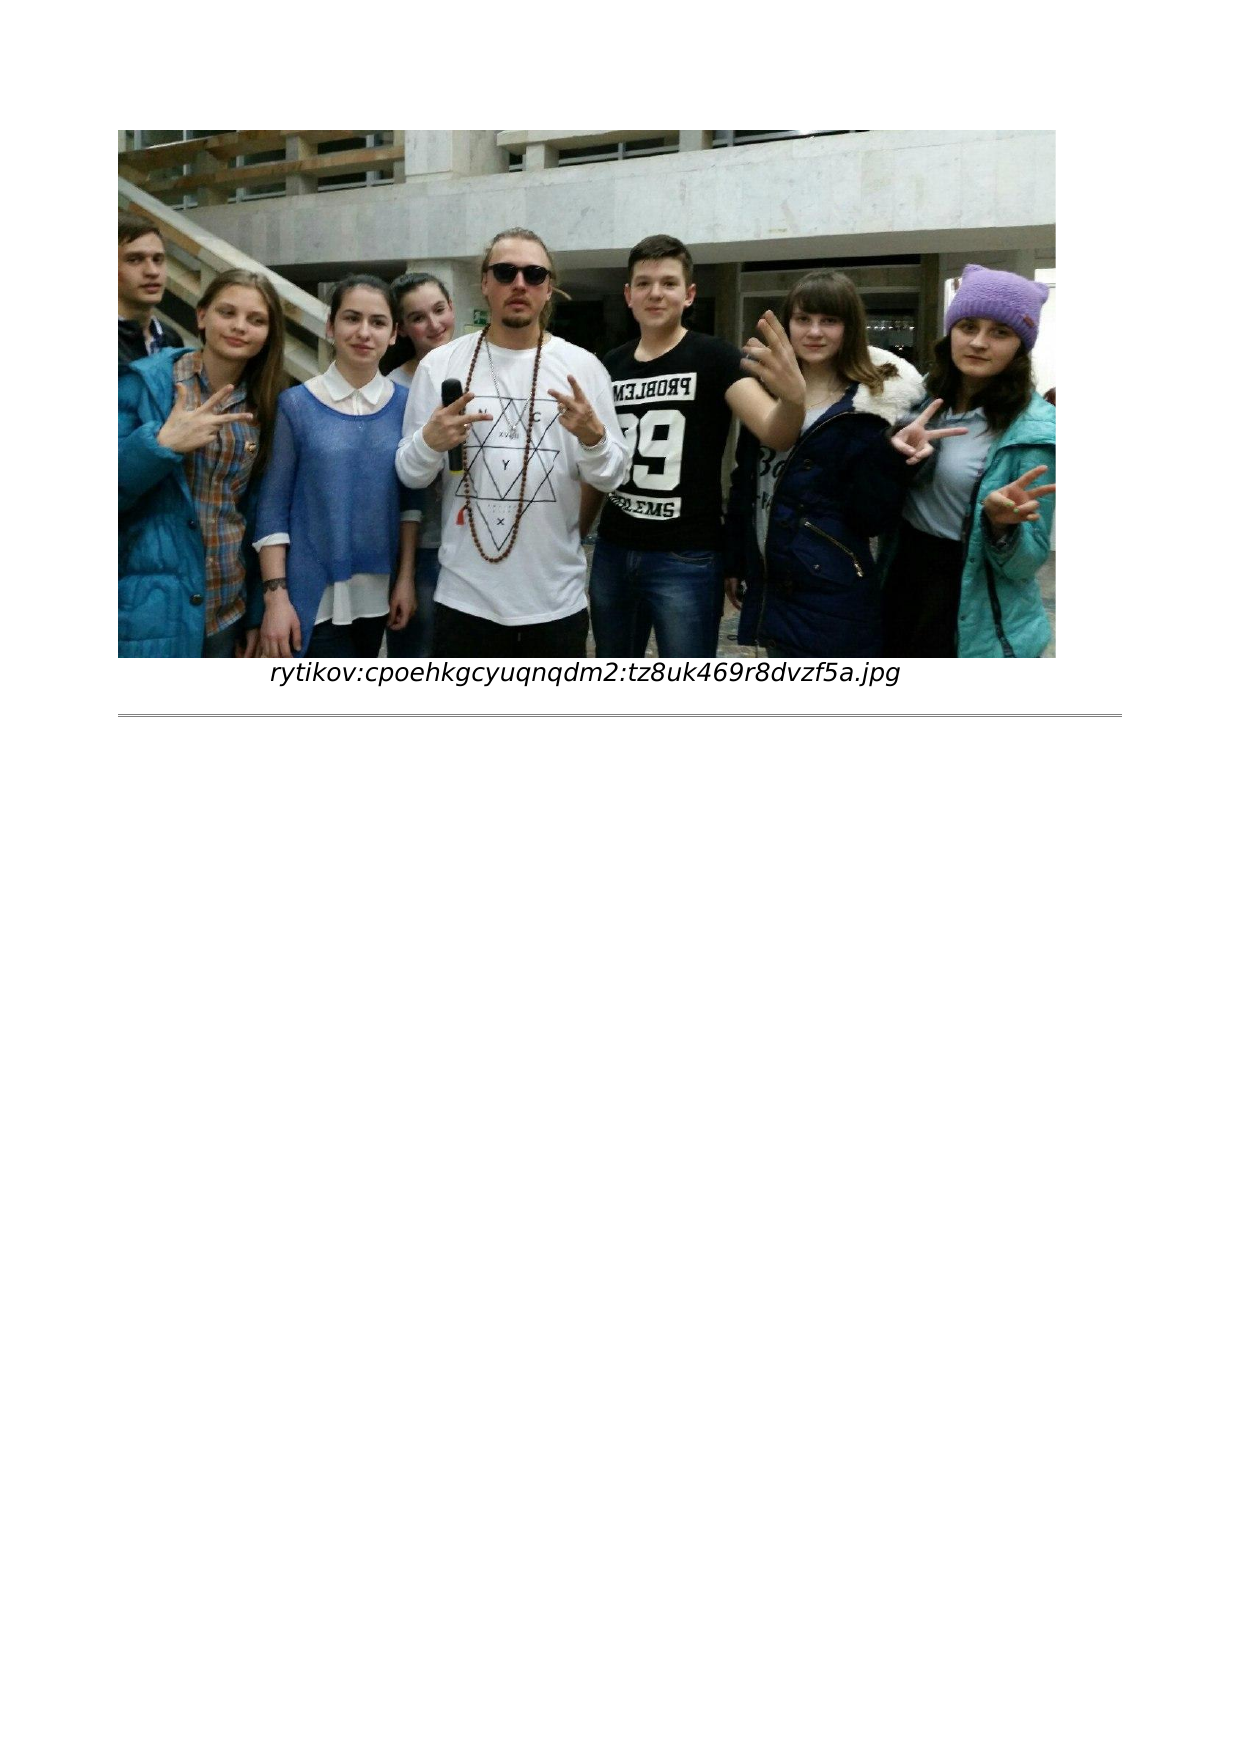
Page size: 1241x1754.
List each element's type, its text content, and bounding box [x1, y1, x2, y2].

picture [118, 639, 168, 658]
picture [118, 631, 125, 637]
picture [118, 451, 140, 472]
picture [172, 637, 178, 658]
picture [118, 130, 1056, 658]
text rytikov:cpoehkgcyuqnqdm2:tz8uk469r8dvzf5a.jpg [118, 658, 1056, 687]
picture [118, 603, 128, 608]
